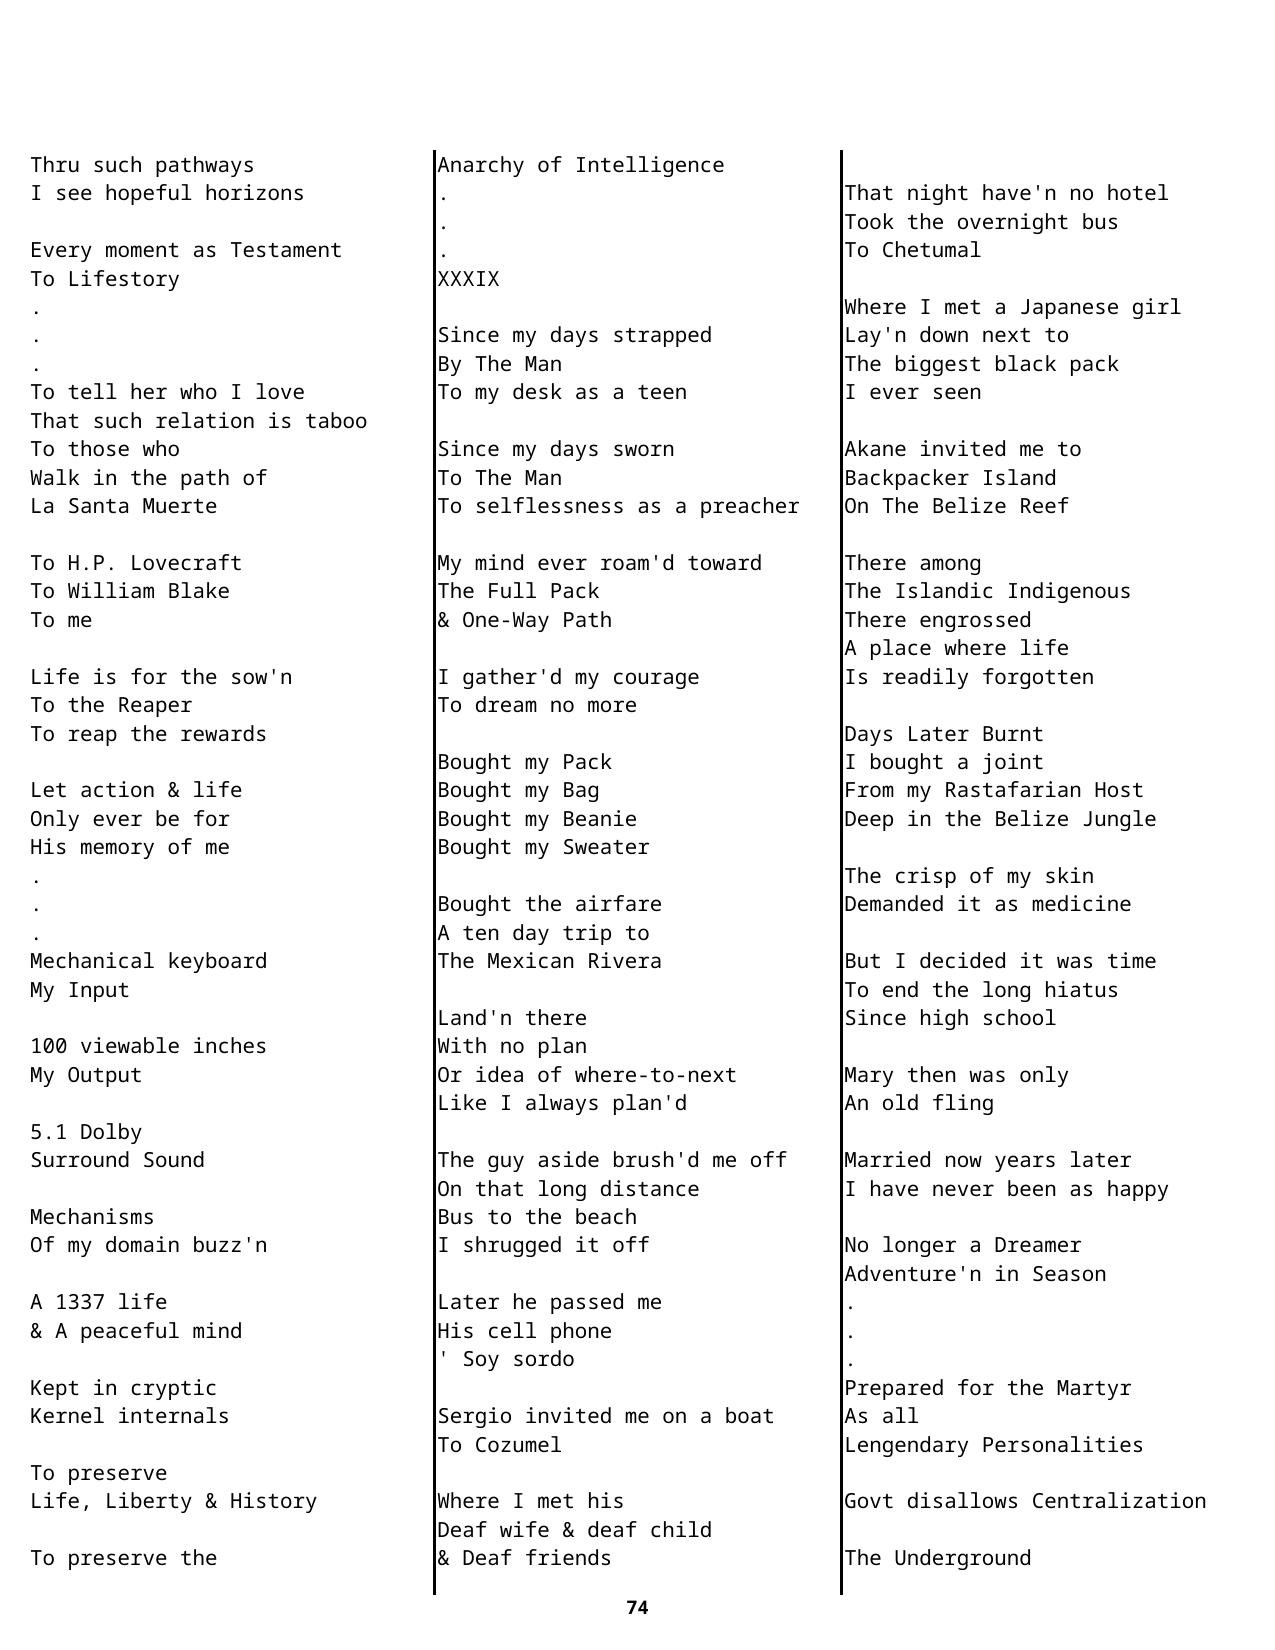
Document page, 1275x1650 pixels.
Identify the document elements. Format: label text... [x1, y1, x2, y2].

text Anarchy of Intelligence [437, 150, 838, 178]
text Deaf wife & deaf child [437, 1515, 838, 1543]
text I gather'd my courage [437, 662, 838, 690]
text I shrugged it off [437, 1231, 838, 1259]
text His memory of me [30, 832, 431, 861]
text Lay'n down next to [844, 321, 1245, 349]
text Since high school [844, 1003, 1245, 1032]
text Bought my Bag [437, 776, 838, 804]
text . [844, 1344, 1245, 1373]
text By The Man [437, 349, 838, 377]
text . [437, 178, 838, 207]
text To preserve the [30, 1543, 431, 1572]
text Prepared for the Martyr [844, 1373, 1245, 1401]
text To H.P. Lovecraft [30, 548, 431, 577]
text 100 viewable inches [30, 1032, 431, 1060]
text My mind ever roam'd toward [437, 548, 838, 577]
text & Deaf friends [437, 1543, 838, 1572]
text Where I met his [437, 1487, 838, 1515]
text Bought my Beanie [437, 804, 838, 832]
text Let action & life [30, 776, 431, 804]
text To me [30, 605, 431, 633]
text Since my days strapped [437, 321, 838, 349]
text Like I always plan'd [437, 1088, 838, 1117]
text XXXIX [437, 264, 838, 292]
text . [30, 861, 431, 889]
text Later he passed me [437, 1287, 838, 1316]
text Kept in cryptic [30, 1373, 431, 1401]
text Akane invited me to [844, 434, 1245, 463]
text The biggest black pack [844, 349, 1245, 377]
text My Input [30, 975, 431, 1003]
text Mechanisms [30, 1202, 431, 1231]
text . [30, 349, 431, 377]
text To those who [30, 434, 431, 463]
text An old fling [844, 1088, 1245, 1117]
text That night have'n no hotel [844, 178, 1245, 207]
text Govt disallows Centralization [844, 1487, 1245, 1515]
text His cell phone [437, 1316, 838, 1344]
text My Output [30, 1060, 431, 1088]
text There engrossed [844, 605, 1245, 633]
text To tell her who I love [30, 377, 431, 406]
text The Full Pack [437, 577, 838, 605]
text Where I met a Japanese girl [844, 292, 1245, 321]
text Married now years later [844, 1145, 1245, 1174]
text To reap the rewards [30, 719, 431, 747]
text To the Reaper [30, 690, 431, 719]
text Life is for the sow'n [30, 662, 431, 690]
text Bought the airfare [437, 889, 838, 918]
text On that long distance [437, 1174, 838, 1202]
text Lengendary Personalities [844, 1430, 1245, 1458]
text The crisp of my skin [844, 861, 1245, 889]
text The guy aside brush'd me off [437, 1145, 838, 1174]
text A ten day trip to [437, 918, 838, 946]
text . [437, 207, 838, 235]
text Only ever be for [30, 804, 431, 832]
text On The Belize Reef [844, 491, 1245, 520]
text Sergio invited me on a boat [437, 1401, 838, 1430]
text Life, Liberty & History [30, 1487, 431, 1515]
text But I decided it was time [844, 946, 1245, 975]
text . [844, 1287, 1245, 1316]
text . [30, 918, 431, 946]
text To dream no more [437, 690, 838, 719]
text . [30, 889, 431, 918]
text Bus to the beach [437, 1202, 838, 1231]
text . [30, 321, 431, 349]
text With no plan [437, 1032, 838, 1060]
text Took the overnight bus [844, 207, 1245, 235]
text & One-Way Path [437, 605, 838, 633]
text Thru such pathways [30, 150, 431, 178]
text To my desk as a teen [437, 377, 838, 406]
text Surround Sound [30, 1145, 431, 1174]
text To selflessness as a preacher [437, 491, 838, 520]
text To end the long hiatus [844, 975, 1245, 1003]
text I bought a joint [844, 747, 1245, 776]
text 5.1 Dolby [30, 1117, 431, 1145]
text No longer a Dreamer [844, 1231, 1245, 1259]
text From my Rastafarian Host [844, 776, 1245, 804]
text Walk in the path of [30, 463, 431, 491]
text Is readily forgotten [844, 662, 1245, 690]
text . [844, 1316, 1245, 1344]
text Land'n there [437, 1003, 838, 1032]
text Demanded it as medicine [844, 889, 1245, 918]
text To William Blake [30, 577, 431, 605]
text There among [844, 548, 1245, 577]
text Or idea of where-to-next [437, 1060, 838, 1088]
text A 1337 life [30, 1287, 431, 1316]
text Adventure'n in Season [844, 1259, 1245, 1287]
text To The Man [437, 463, 838, 491]
text ' Soy sordo [437, 1344, 838, 1373]
text & A peaceful mind [30, 1316, 431, 1344]
text I have never been as happy [844, 1174, 1245, 1202]
text The Islandic Indigenous [844, 577, 1245, 605]
text As all [844, 1401, 1245, 1430]
text To Lifestory [30, 264, 431, 292]
text Of my domain buzz'n [30, 1231, 431, 1259]
text La Santa Muerte [30, 491, 431, 520]
text I ever seen [844, 377, 1245, 406]
text Mary then was only [844, 1060, 1245, 1088]
text Since my days sworn [437, 434, 838, 463]
text The Underground [844, 1543, 1245, 1572]
text Every moment as Testament [30, 235, 431, 264]
text Deep in the Belize Jungle [844, 804, 1245, 832]
text To Cozumel [437, 1430, 838, 1458]
text I see hopeful horizons [30, 178, 431, 207]
text Bought my Pack [437, 747, 838, 776]
text Bought my Sweater [437, 832, 838, 861]
text Mechanical keyboard [30, 946, 431, 975]
text To preserve [30, 1458, 431, 1487]
text The Mexican Rivera [437, 946, 838, 975]
text A place where life [844, 633, 1245, 662]
text . [437, 235, 838, 264]
text Kernel internals [30, 1401, 431, 1430]
text Backpacker Island [844, 463, 1245, 491]
text That such relation is taboo [30, 406, 431, 434]
text Days Later Burnt [844, 719, 1245, 747]
text . [30, 292, 431, 321]
text To Chetumal [844, 235, 1245, 264]
